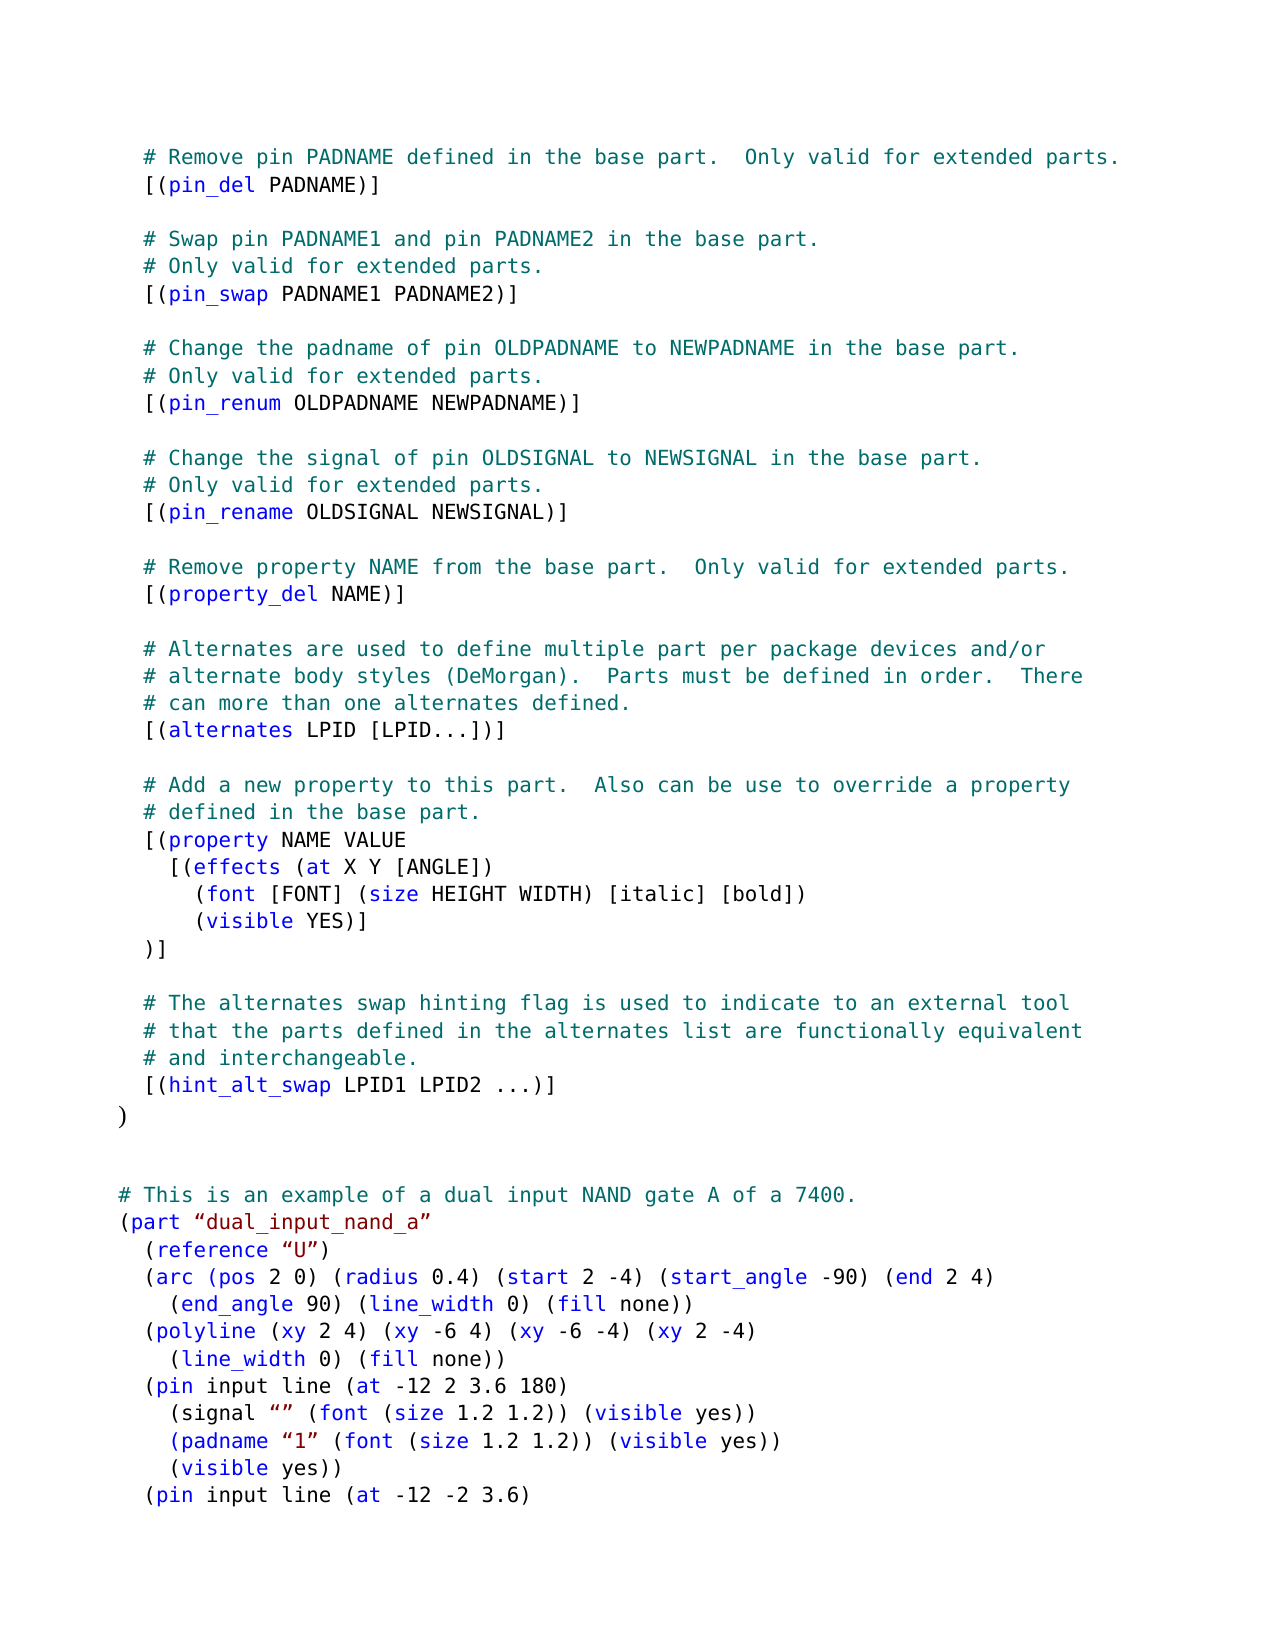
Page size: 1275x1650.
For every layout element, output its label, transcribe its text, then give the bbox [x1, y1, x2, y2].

text # This is an example of a dual input NAND gate A of a 7400. [118, 1183, 1157, 1207]
text [(pin_rename OLDSIGNAL NEWSIGNAL)] [118, 500, 1157, 524]
text # that the parts defined in the alternates list are functionally equivalent [118, 1019, 1157, 1043]
text (reference “U”) [118, 1238, 1157, 1262]
text [(pin_swap PADNAME1 PADNAME2)] [118, 282, 1157, 306]
text # defined in the base part. [118, 800, 1157, 825]
text (part “dual_input_nand_a” [118, 1210, 1157, 1235]
text # Only valid for extended parts. [118, 254, 1157, 279]
text # Only valid for extended parts. [118, 364, 1157, 388]
text (signal “” (font (size 1.2 1.2)) (visible yes)) [118, 1401, 1157, 1426]
text [(pin_del PADNAME)] [118, 173, 1157, 197]
text # and interchangeable. [118, 1046, 1157, 1070]
text (pin input line (at -12 -2 3.6) [118, 1483, 1157, 1508]
text # The alternates swap hinting flag is used to indicate to an external tool [118, 991, 1157, 1016]
text # Remove property NAME from the base part. Only valid for extended parts. [118, 555, 1157, 579]
text )] [118, 937, 1157, 961]
text # Remove pin PADNAME defined in the base part. Only valid for extended parts. [118, 145, 1157, 170]
text (visible YES)] [118, 909, 1157, 934]
text # Swap pin PADNAME1 and pin PADNAME2 in the base part. [118, 227, 1157, 252]
text [(effects (at X Y [ANGLE]) [118, 855, 1157, 879]
text (polyline (xy 2 4) (xy -6 4) (xy -6 -4) (xy 2 -4) [118, 1319, 1157, 1344]
text (pin input line (at -12 2 3.6 180) [118, 1374, 1157, 1398]
text # alternate body styles (DeMorgan). Parts must be defined in order. There [118, 664, 1157, 688]
text # Change the padname of pin OLDPADNAME to NEWPADNAME in the base part. [118, 336, 1157, 361]
text (padname “1” (font (size 1.2 1.2)) (visible yes)) [118, 1429, 1157, 1453]
text [(property NAME VALUE [118, 828, 1157, 852]
text # Change the signal of pin OLDSIGNAL to NEWSIGNAL in the base part. [118, 446, 1157, 470]
text (arc (pos 2 0) (radius 0.4) (start 2 -4) (start_angle -90) (end 2 4) [118, 1265, 1157, 1289]
text [(alternates LPID [LPID...])] [118, 718, 1157, 743]
text # Add a new property to this part. Also can be use to override a property [118, 773, 1157, 797]
text [(hint_alt_swap LPID1 LPID2 ...)] [118, 1073, 1157, 1098]
text # Only valid for extended parts. [118, 473, 1157, 497]
text # Alternates are used to define multiple part per package devices and/or [118, 637, 1157, 661]
text [(pin_renum OLDPADNAME NEWPADNAME)] [118, 391, 1157, 415]
text [(property_del NAME)] [118, 582, 1157, 606]
text (font [FONT] (size HEIGHT WIDTH) [italic] [bold]) [118, 882, 1157, 907]
text ) [118, 1101, 1157, 1129]
text (line_width 0) (fill none)) [118, 1347, 1157, 1371]
text (visible yes)) [118, 1456, 1157, 1480]
text (end_angle 90) (line_width 0) (fill none)) [118, 1292, 1157, 1317]
text # can more than one alternates defined. [118, 691, 1157, 716]
